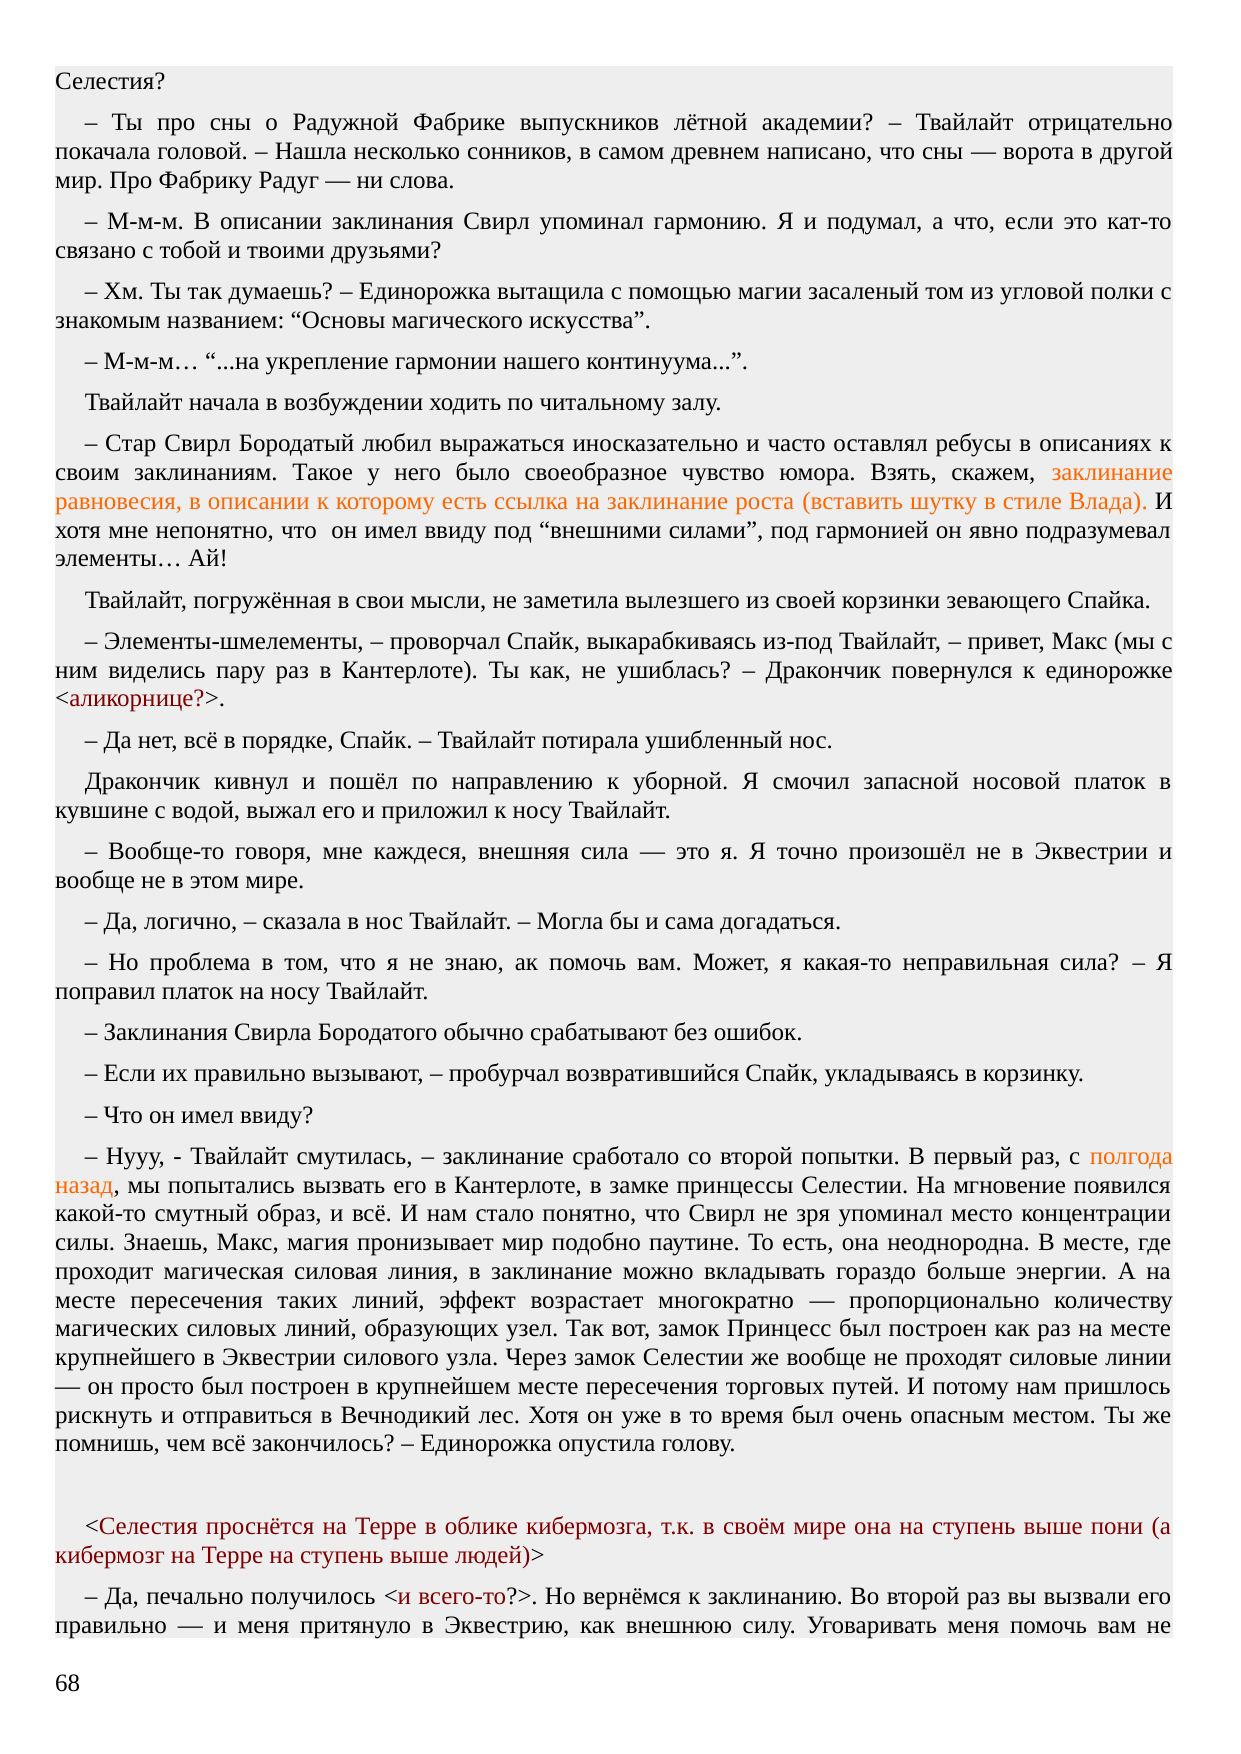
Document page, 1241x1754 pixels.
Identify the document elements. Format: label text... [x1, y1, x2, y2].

text – Что он имел ввиду? [55, 1100, 1173, 1128]
text – Да нет, всё в порядке, Спайк. – Твайлайт потирала ушибленный нос. [55, 725, 1173, 753]
text – Если их правильно вызывают, – пробурчал возвратившийся Спайк, укладываясь в корзинку. [55, 1058, 1173, 1087]
text Селестия? [55, 66, 1173, 95]
text – М-м-м… “...на укрепление гармонии нашего континуума...”. [55, 346, 1173, 375]
text – Заклинания Свирла Бородатого обычно срабатывают без ошибок. [55, 1017, 1173, 1046]
text Дракончик кивнул и пошёл по направлению к уборной. Я смочил запасной носовой платок в кувшине с водой, выжал его и приложил к носу Твайлайт. [55, 766, 1173, 823]
text – Ты про сны о Радужной Фабрике выпускников лётной академии? – Твайлайт отрицательно покачала головой. – Нашла несколько сонников, в самом древнем написано, что сны — ворота в другой мир. Про Фабрику Радуг — ни слова. [55, 107, 1173, 193]
text Твайлайт, погружённая в свои мысли, не заметила вылезшего из своей корзинки зевающего Спайка. [55, 585, 1173, 613]
text – Хм. Ты так думаешь? – Единорожка вытащила с помощью магии засаленый том из угловой полки с знакомым названием: “Основы магического искусства”. [55, 276, 1173, 333]
text <Селестия проснётся на Терре в облике кибермозга, т.к. в своём мире она на ступень выше пони (а кибермозг на Терре на ступень выше людей)> [55, 1511, 1173, 1568]
text – Вообще-то говоря, мне каждеся, внешняя сила — это я. Я точно произошёл не в Эквестрии и вообще не в этом мире. [55, 836, 1173, 893]
text – Да, печально получилось <и всего-то?>. Но вернёмся к заклинанию. Во второй раз вы вызвали его правильно — и меня притянуло в Эквестрию, как внешнюю силу. Уговаривать меня помочь вам не [55, 1581, 1173, 1638]
text – Стар Свирл Бородатый любил выражаться иносказательно и часто оставлял ребусы в описаниях к своим заклинаниям. Такое у него было своеобразное чувство юмора. Взять, скажем, заклинание равновесия, в описании к которому есть ссылка на заклинание роста (вставить шутку в стиле Влада). И хотя мне непонятно, что он имел ввиду под “внешними силами”, под гармонией он явно подразумевал элементы… Ай! [55, 428, 1173, 572]
text – Да, логично, – сказала в нос Твайлайт. – Могла бы и сама догадаться. [55, 906, 1173, 935]
text Твайлайт начала в возбуждении ходить по читальному залу. [55, 387, 1173, 416]
text – Но проблема в том, что я не знаю, ак помочь вам. Может, я какая-то неправильная сила? – Я поправил платок на носу Твайлайт. [55, 947, 1173, 1005]
text – Элементы-шмелементы, – проворчал Спайк, выкарабкиваясь из-под Твайлайт, – привет, Макс (мы с ним виделись пару раз в Кантерлоте). Ты как, не ушиблась? – Дракончик повернулся к единорожке <аликорнице?>. [55, 626, 1173, 712]
text – М-м-м. В описании заклинания Свирл упоминал гармонию. Я и подумал, а что, если это кат-то связано с тобой и твоими друзьями? [55, 206, 1173, 263]
text – Нууу, - Твайлайт смутилась, – заклинание сработало со второй попытки. В первый раз, с полгода назад, мы попытались вызвать его в Кантерлоте, в замке принцессы Селестии. На мгновение появился какой-то смутный образ, и всё. И нам стало понятно, что Свирл не зря упоминал место концентрации силы. Знаешь, Макс, магия пронизывает мир подобно паутине. То есть, она неоднородна. В месте, где проходит магическая силовая линия, в заклинание можно вкладывать гораздо больше энергии. А на месте пересечения таких линий, эффект возрастает многократно — пропорционально количеству магических силовых линий, образующих узел. Так вот, замок Принцесс был построен как раз на месте крупнейшего в Эквестрии силового узла. Через замок Селестии же вообще не проходят силовые линии — он просто был построен в крупнейшем месте пересечения торговых путей. И потому нам пришлось рискнуть и отправиться в Вечнодикий лес. Хотя он уже в то время был очень опасным местом. Ты же помнишь, чем всё закончилось? – Единорожка опустила голову. [55, 1141, 1173, 1457]
